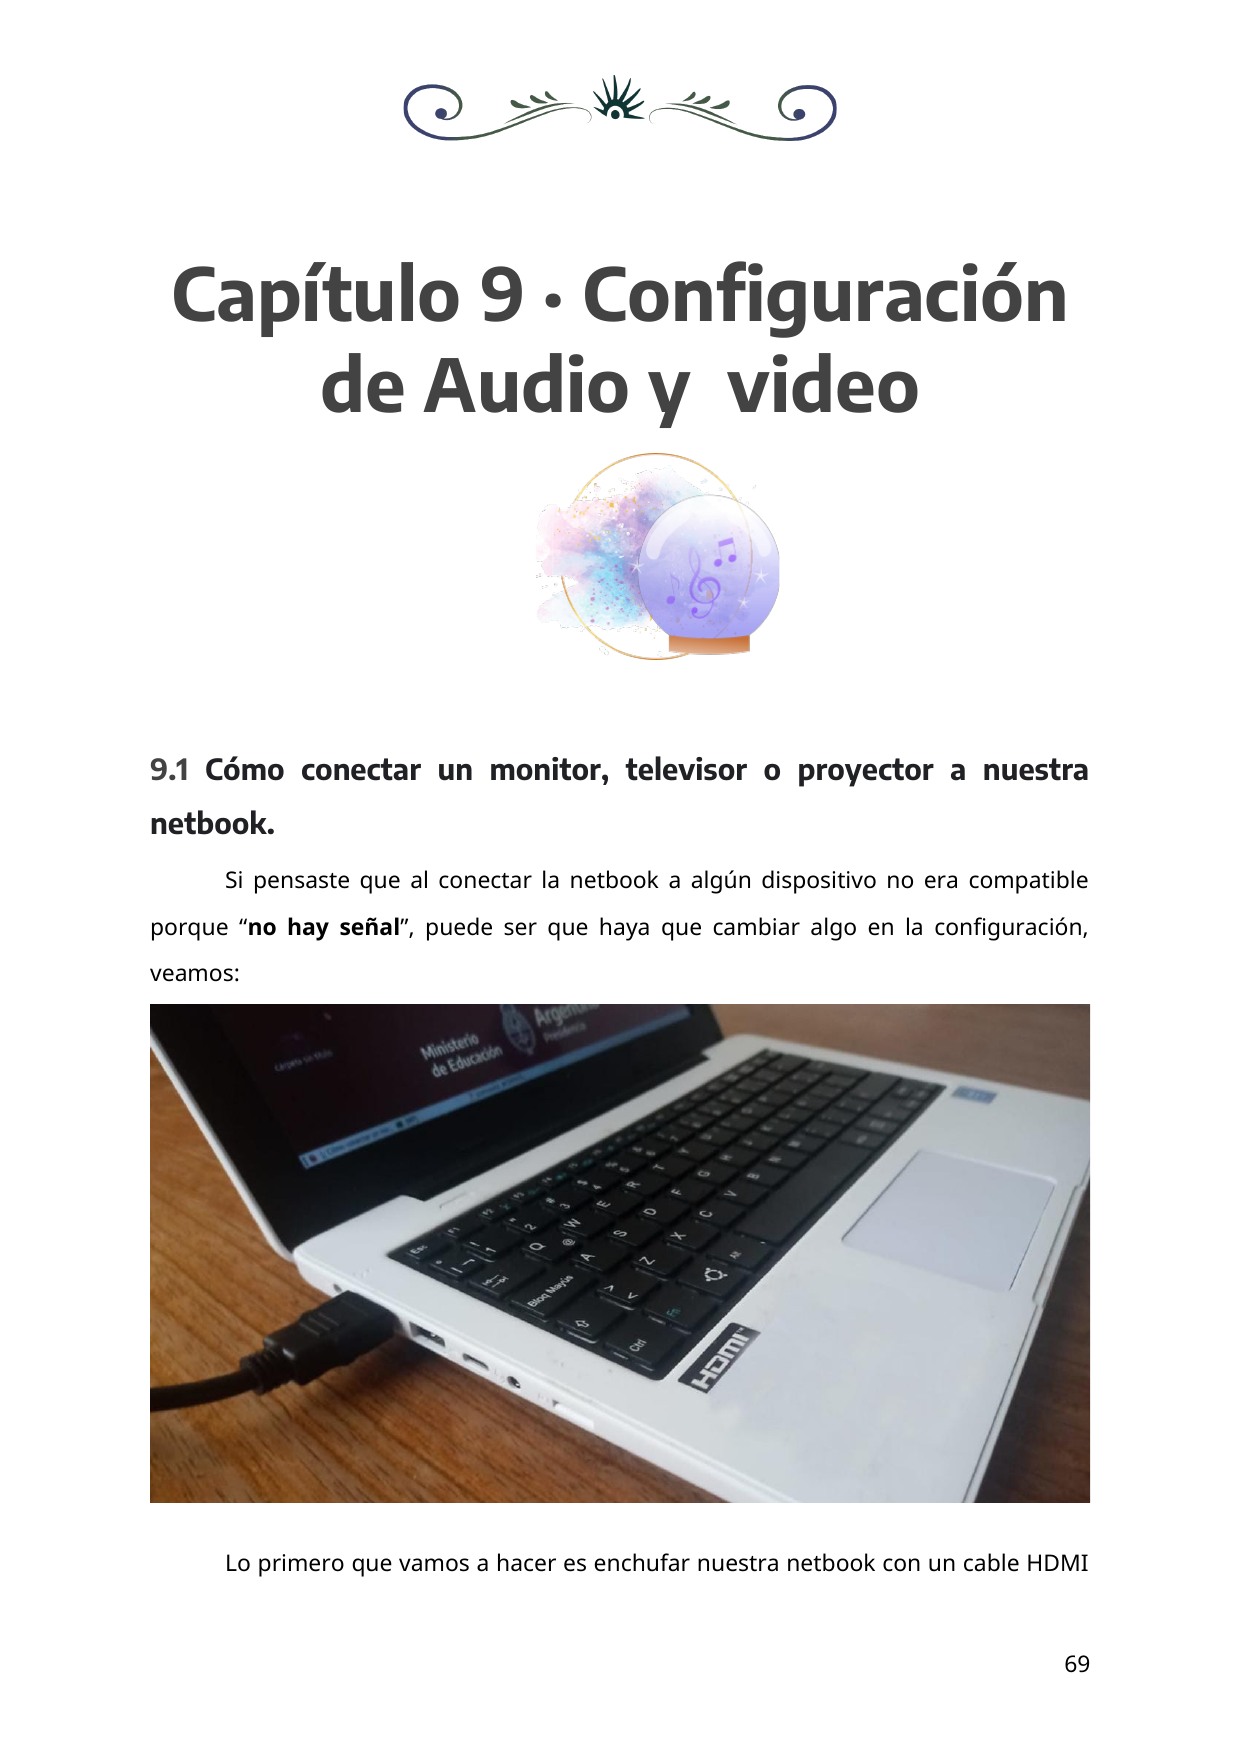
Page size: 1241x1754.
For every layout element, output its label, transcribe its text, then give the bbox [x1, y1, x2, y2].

picture [403, 75, 837, 141]
subtitle Capítulo 9 · Configuración de Audio y video [150, 246, 1090, 429]
text Lo primero que vamos a hacer es enchufar nuestra netbook con un cable HDMI [150, 1546, 1090, 1578]
picture [150, 1004, 1091, 1503]
text [150, 1503, 1090, 1507]
subtitle 9.1 Cómo conectar un monitor, televisor o proyector a nuestra netbook. [150, 750, 1090, 841]
picture [535, 453, 780, 660]
text Si pensaste que al conectar la netbook a algún dispositivo no era compatible porque “no hay señal”, puede ser que haya que cambiar algo en la configuración, veamos: [150, 864, 1090, 1004]
